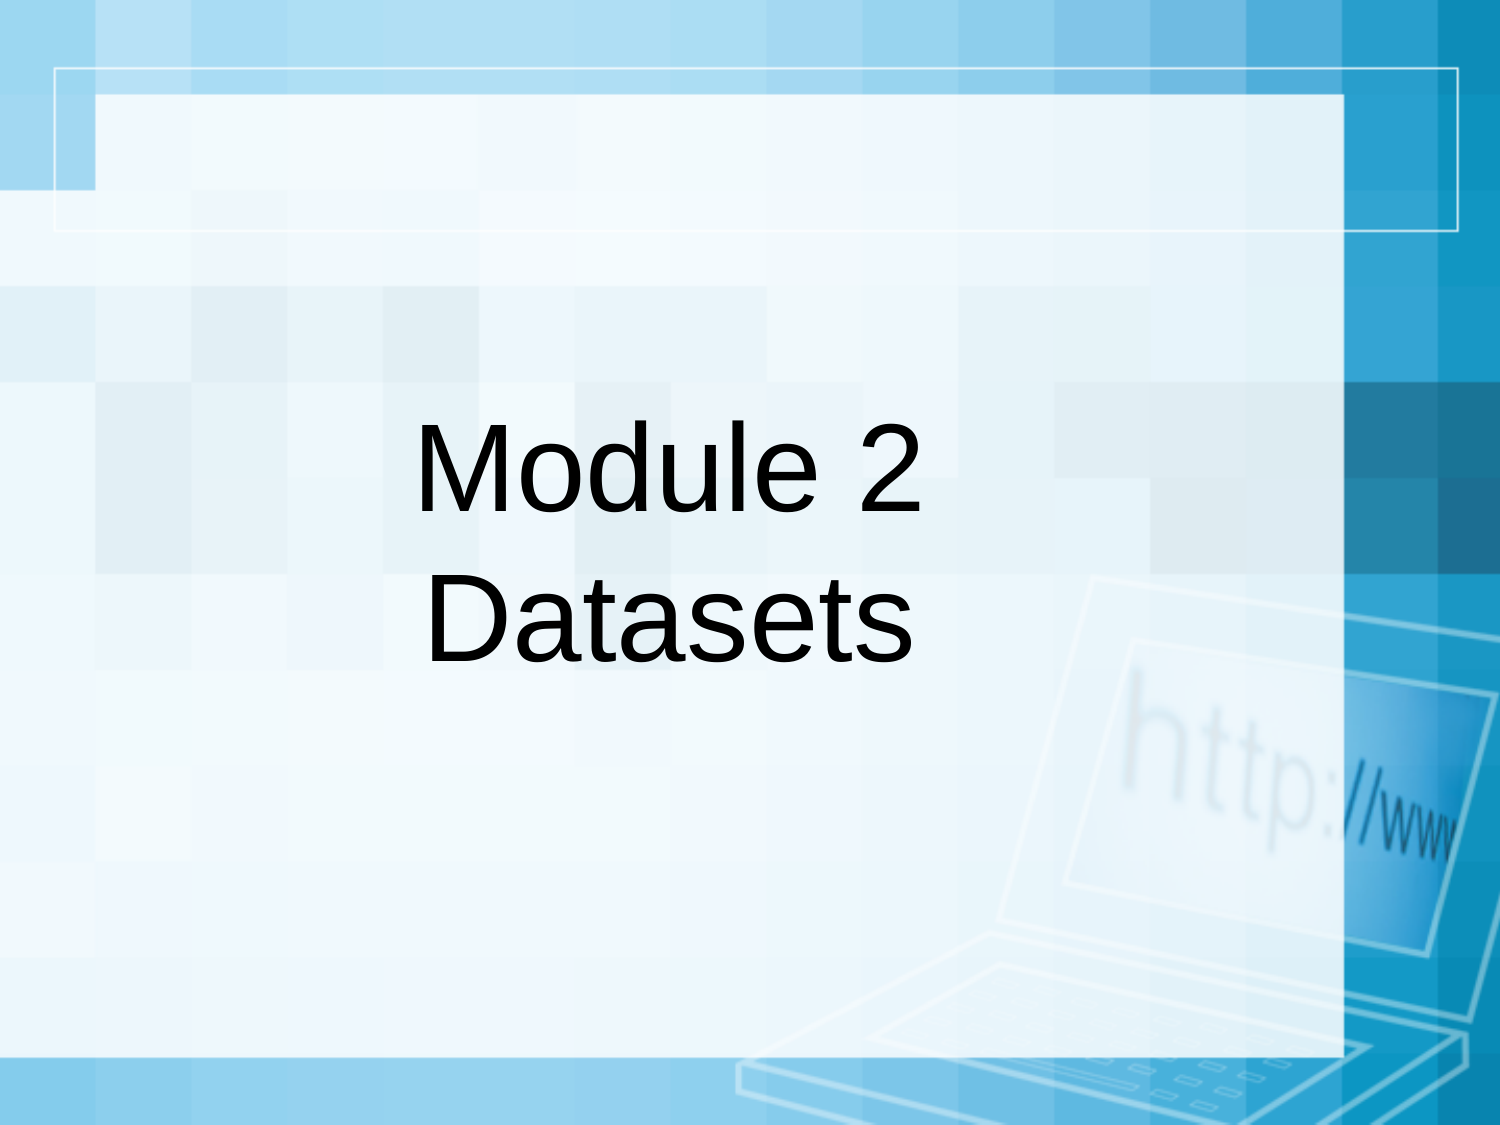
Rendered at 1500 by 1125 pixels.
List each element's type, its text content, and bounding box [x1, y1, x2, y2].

picture [0, 0, 1500, 1125]
list Module 2 Datasets [0, 371, 1339, 922]
